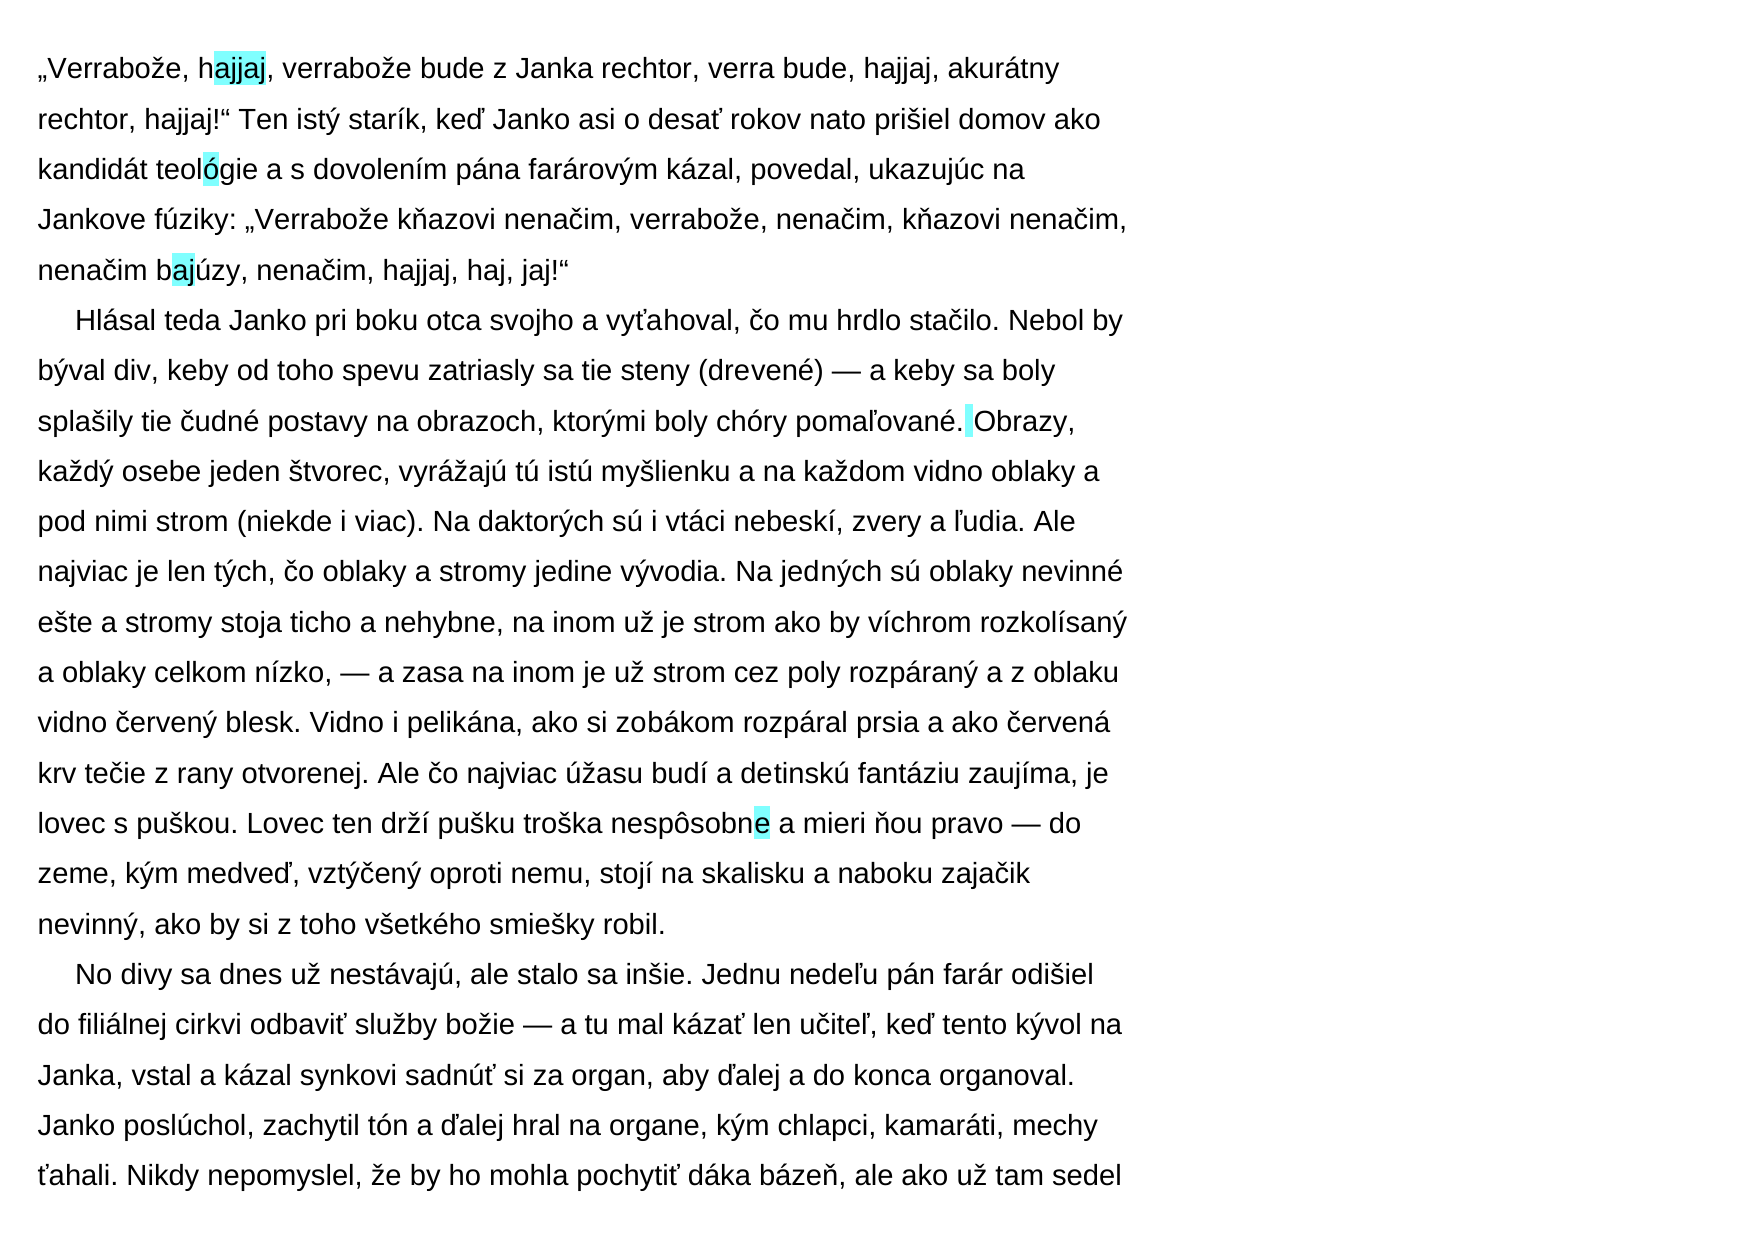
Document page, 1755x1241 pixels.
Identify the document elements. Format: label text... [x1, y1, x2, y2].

text Hlásal teda Janko pri boku otca svojho a vyťa­hoval, čo mu hrdlo stačilo. Nebol by býval div, keby od toho spevu zatriasly sa tie steny (dre­vené) — a keby sa boly splašily tie čudné postavy na obrazoch, ktorými boly chóry pomaľované. Obrazy, každý osebe jeden štvorec, vyrážajú tú istú myšlienku a na každom vidno oblaky a pod nimi strom (niekde i viac). Na daktorých sú i vtáci nebeskí, zvery a ľudia. Ale najviac je len tých, čo oblaky a stromy jedine vývodia. Na jed­ných sú oblaky nevinné ešte a stromy stoja ticho a nehybne, na inom už je strom ako by víchrom rozkolísaný a oblaky celkom nízko, — a zasa na inom je už strom cez poly rozpáraný a z oblaku vidno červený blesk. Vidno i pelikána, ako si zo­bákom rozpáral prsia a ako červená krv tečie z rany otvorenej. Ale čo najviac úžasu budí a de­tinskú fantáziu zaujíma, je lovec s puškou. Lovec ten drží pušku troška nespôsobne a mieri ňou pravo — do zeme, kým medveď, vztýčený oproti nemu, stojí na skalisku a naboku zajačik nevinný, ako by si z toho všetkého smiešky robil. [37, 303, 1130, 940]
text No divy sa dnes už nestávajú, ale stalo sa inšie. Jednu nedeľu pán farár odišiel do filiálnej cir­kvi odbaviť služby božie — a tu mal kázať len učiteľ, keď tento kývol na Janka, vstal a kázal synkovi sadnúť si za organ, aby ďalej a do konca organoval. Janko poslúchol, zachytil tón a ďalej hral na organe, kým chlapci, kamaráti, mechy ťa­hali. Nikdy nepomyslel, že by ho mohla pochytiť dáka bázeň, ale ako už tam sedel [37, 957, 1130, 1192]
text „Verrabože, hajjaj, verrabože bude z Janka rechtor, verra bude, hajjaj, akurátny rechtor, hajjaj!“ Ten istý starík, keď Janko asi o desať rokov nato prišiel domov ako kandidát teológie a s dovolením pána farárovým kázal, povedal, uka­zujúc na Jankove fúziky: „Verrabože kňazovi nenačim, verrabože, nenačim, kňazovi nenačim, nenačim bajúzy, nenačim, hajjaj, haj, jaj!“ [37, 51, 1130, 286]
